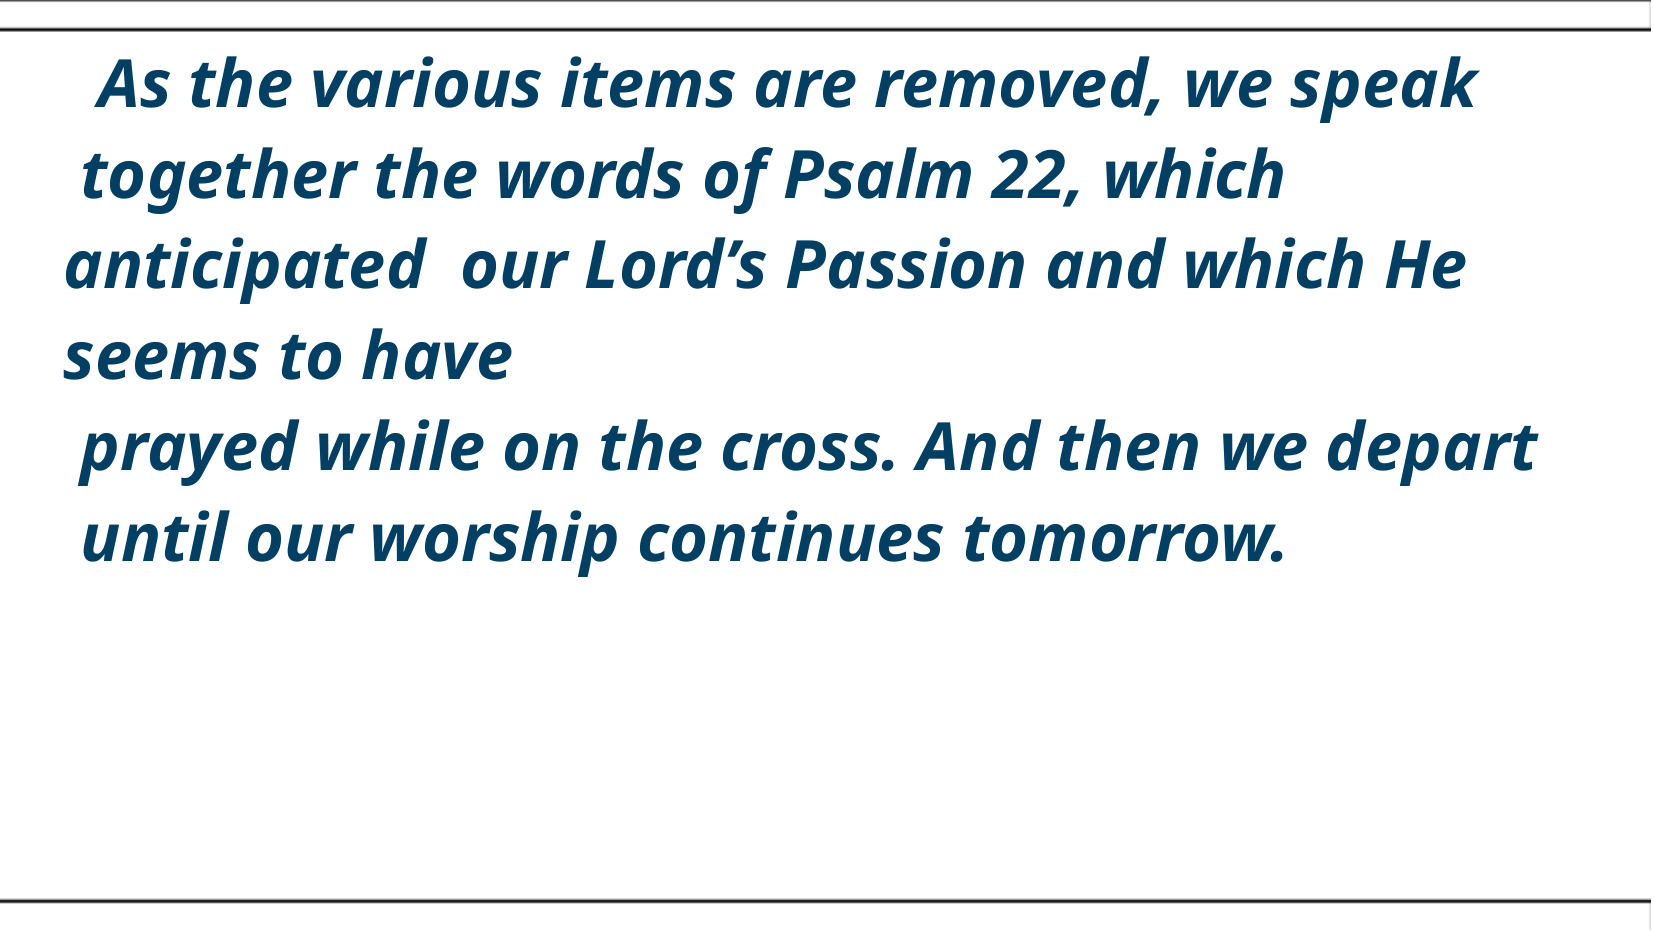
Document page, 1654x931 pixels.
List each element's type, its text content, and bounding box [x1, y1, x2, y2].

text_box As the various items are removed, we speak together the words of Psalm 22, which anticipated our Lord’s Passion and which He seems to have prayed while on the cross. And then we depart until our worship continues tomorrow. [48, 28, 1608, 488]
picture [0, 0, 1651, 930]
